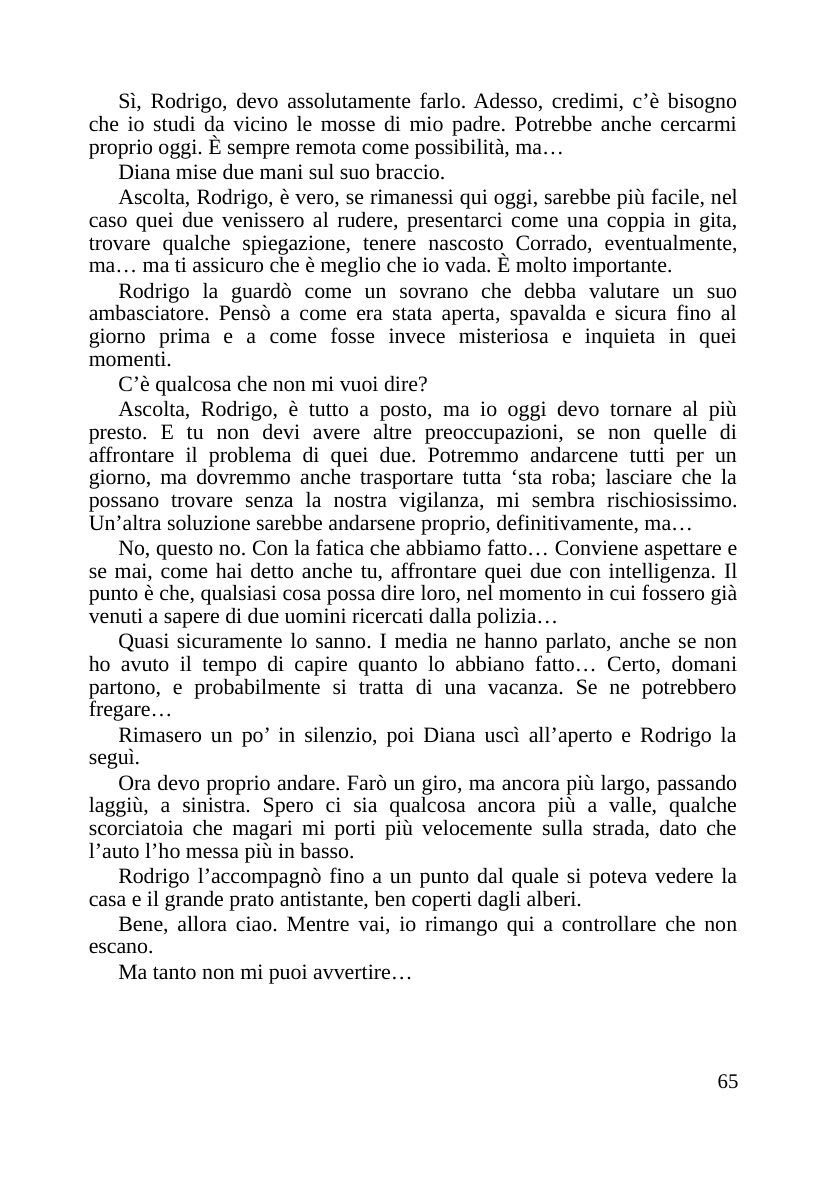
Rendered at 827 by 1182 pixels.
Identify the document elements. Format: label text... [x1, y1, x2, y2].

text Rodrigo la guardò come un sovrano che debba valutare un suo ambasciatore. Pensò a come era stata aperta, spavalda e sicura fino al giorno prima e a come fosse invece misteriosa e inquieta in quei momenti. [88, 278, 738, 371]
text Ascolta, Rodrigo, è tutto a posto, ma io oggi devo tornare al più presto. E tu non devi avere altre preoccupazioni, se non quelle di affrontare il problema di quei due. Potremmo andarcene tutti per un giorno, ma dovremmo anche trasportare tutta ‘sta roba; lasciare che la possano trovare senza la nostra vigilanza, mi sembra rischiosissimo. Un’altra soluzione sarebbe andarsene proprio, definitivamente, ma… [88, 396, 738, 535]
text Quasi sicuramente lo sanno. I media ne hanno parlato, anche se non ho avuto il tempo di capire quanto lo abbiano fatto… Certo, domani partono, e probabilmente si tratta di una vacanza. Se ne potrebbero fregare… [88, 628, 738, 722]
text Bene, allora ciao. Mentre vai, io rimango qui a controllare che non escano. [88, 911, 738, 959]
text C’è qualcosa che non mi vuoi dire? [88, 371, 738, 396]
text Diana mise due mani sul suo braccio. [88, 159, 738, 184]
text Rodrigo l’accompagnò fino a un punto dal quale si poteva vedere la casa e il grande prato antistante, ben coperti dagli alberi. [88, 863, 738, 911]
text Sì, Rodrigo, devo assolutamente farlo. Adesso, credimi, c’è bisogno che io studi da vicino le mosse di mio padre. Potrebbe anche cercarmi proprio oggi. È sempre remota come possibilità, ma… [88, 88, 738, 159]
text Ma tanto non mi puoi avvertire… [88, 959, 738, 984]
text No, questo no. Con la fatica che abbiamo fatto… Conviene aspettare e se mai, come hai detto anche tu, affrontare quei due con intelligenza. Il punto è che, qualsiasi cosa possa dire loro, nel momento in cui fossero già venuti a sapere di due uomini ricercati dalla polizia… [88, 535, 738, 628]
text Ascolta, Rodrigo, è vero, se rimanessi qui oggi, sarebbe più facile, nel caso quei due venissero al rudere, presentarci come una coppia in gita, trovare qualche spiegazione, tenere nascosto Corrado, eventualmente, ma… ma ti assicuro che è meglio che io vada. È molto importante. [88, 184, 738, 278]
text Rimasero un po’ in silenzio, poi Diana uscì all’aperto e Rodrigo la seguì. [88, 722, 738, 769]
text Ora devo proprio andare. Farò un giro, ma ancora più largo, passando laggiù, a sinistra. Spero ci sia qualcosa ancora più a valle, qualche scorciatoia che magari mi porti più velocemente sulla strada, dato che l’auto l’ho messa più in basso. [88, 769, 738, 863]
